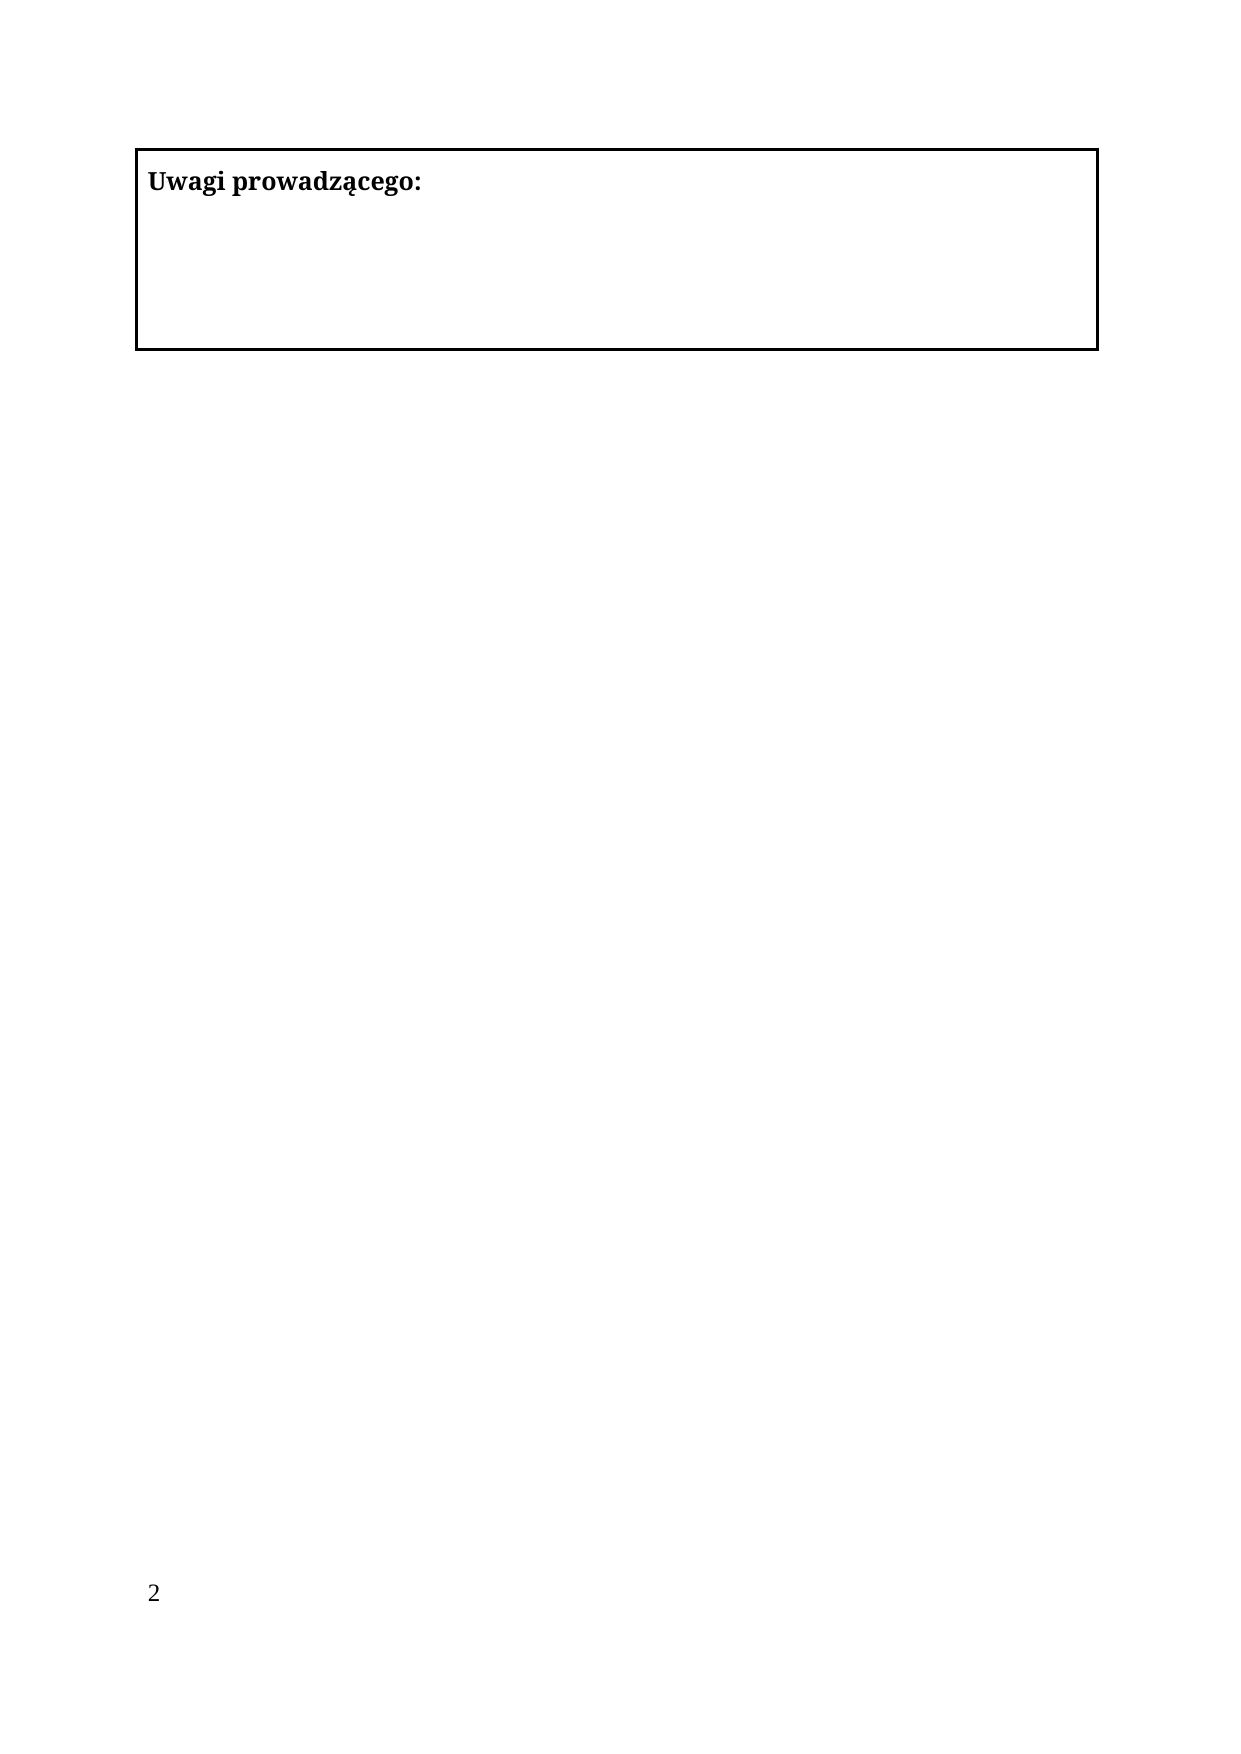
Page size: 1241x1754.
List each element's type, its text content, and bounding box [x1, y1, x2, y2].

table_header Uwagi prowadzącego: [138, 151, 1096, 348]
